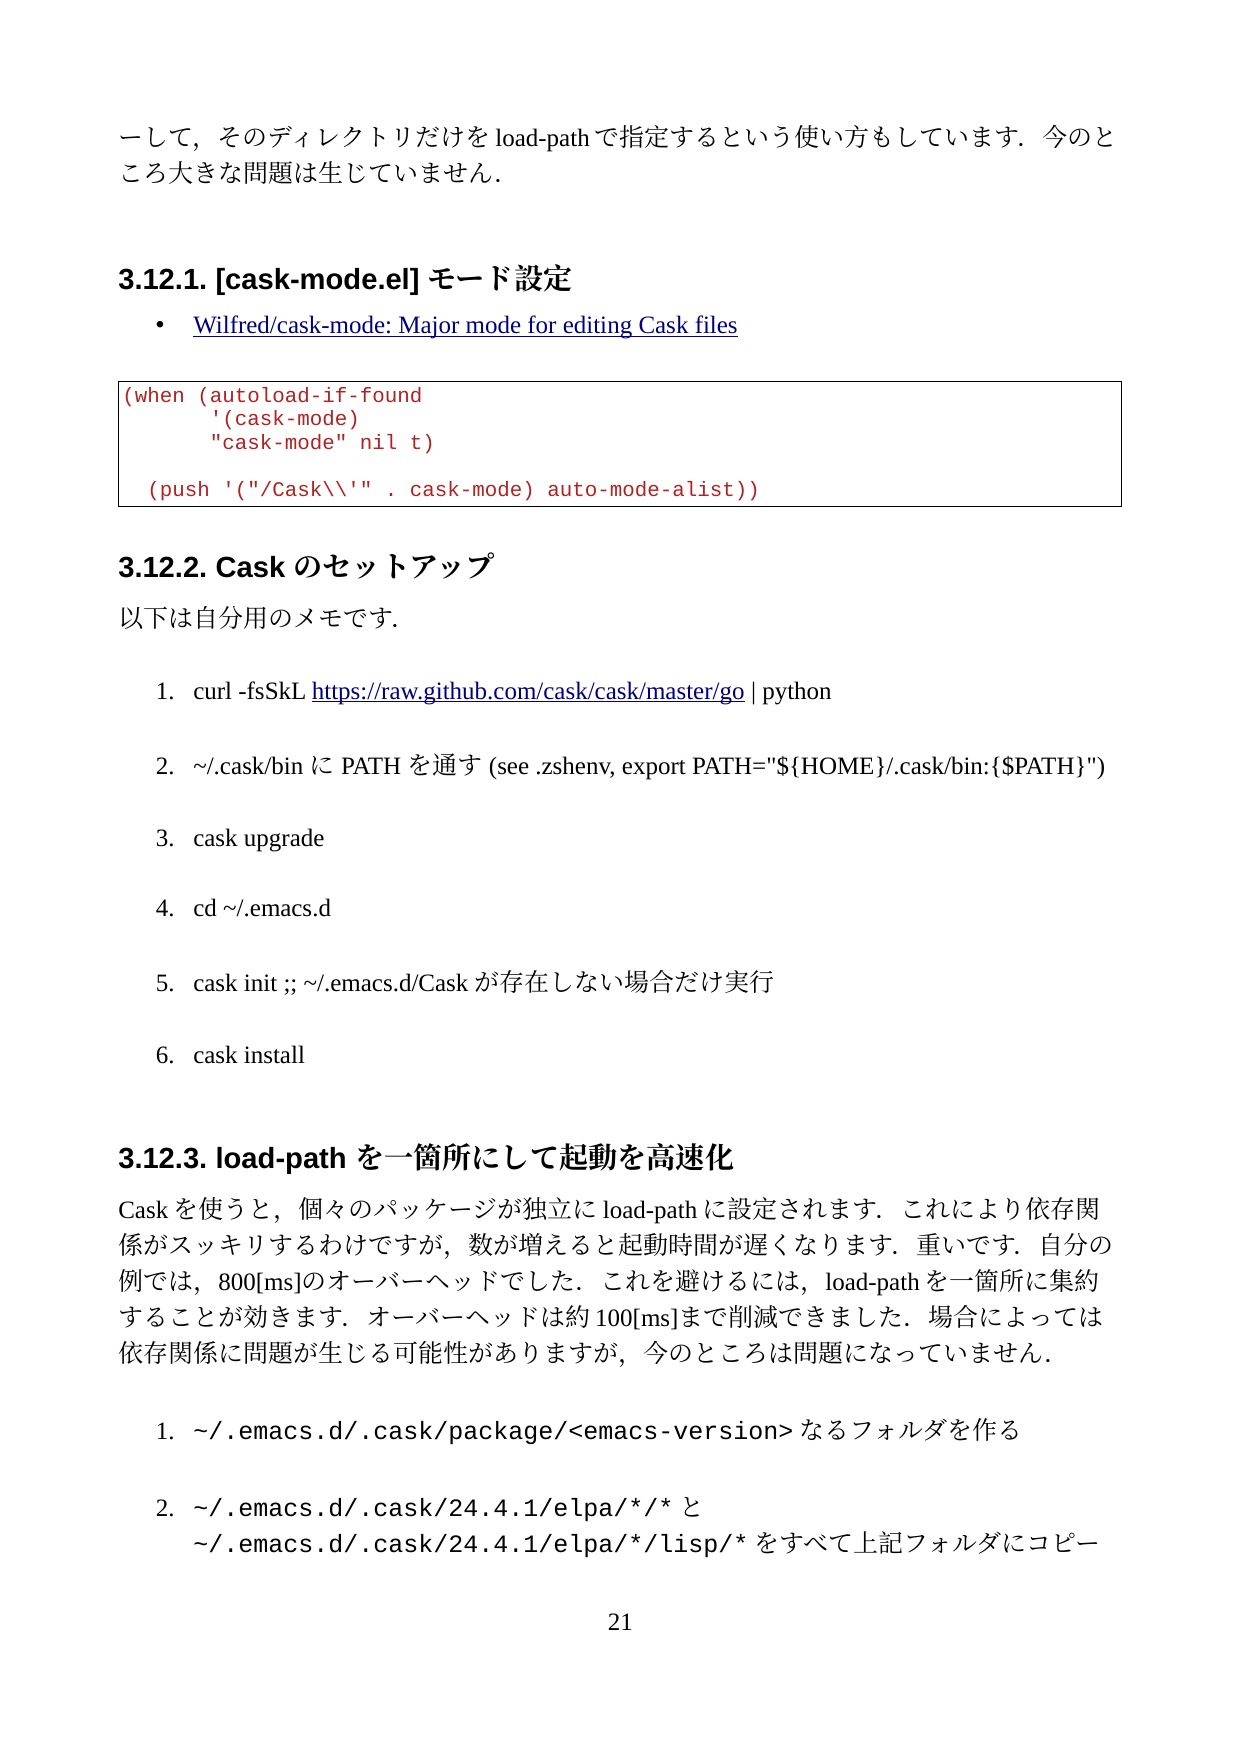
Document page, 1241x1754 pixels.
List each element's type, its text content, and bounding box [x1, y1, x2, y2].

list cd ~/.emacs.d [156, 893, 1122, 950]
list cask install [156, 1040, 1122, 1098]
list ~/.emacs.d/.cask/package/<emacs-version> なるフォルダを作る [156, 1410, 1122, 1475]
text "cask-mode" nil t) [119, 428, 1121, 452]
subtitle Cask のセットアップ [118, 544, 1122, 586]
text '(cask-mode) [119, 404, 1121, 428]
list ~/.cask/bin に PATH を通す (see .zshenv, export PATH="${HOME}/.cask/bin:{$PATH}") [156, 746, 1122, 810]
text Caskを使うと，個々のパッケージが独立にload-pathに設定されます．これにより依存関係がスッキリするわけですが，数が増えると起動時間が遅くなります．重いです．自分の例では，800[ms]のオーバーヘッドでした．これを避けるには，load-pathを一箇所に集約することが効きます．オーバーヘッドは約100[ms]まで削減できました．場合によっては依存関係に問題が生じる可能性がありますが，今のところは問題になっていません． [118, 1189, 1122, 1398]
text ーして，そのディレクトリだけをload-pathで指定するという使い方もしています．今のところ大きな問題は生じていません． [118, 118, 1122, 219]
list cask upgrade [156, 823, 1122, 880]
subtitle load-path を一箇所にして起動を高速化 [118, 1135, 1122, 1177]
text 以下は自分用のメモです． [118, 598, 1122, 663]
subtitle [cask-mode.el] モード設定 [118, 256, 1122, 298]
list curl -fsSkL https://raw.github.com/cask/cask/master/go | python [156, 676, 1122, 733]
list cask init ;; ~/.emacs.d/Cask が存在しない場合だけ実行 [156, 963, 1122, 1028]
list Wilfred/cask-mode: Major mode for editing Cask files [156, 311, 1122, 368]
text (push '("/Cask\\'" . cask-mode) auto-mode-alist)) [119, 475, 1121, 506]
text (when (autoload-if-found [119, 382, 1121, 404]
list ~/.emacs.d/.cask/24.4.1/elpa/*/* と ~/.emacs.d/.cask/24.4.1/elpa/*/lisp/* をすべて上記フォルダにコピー [156, 1488, 1122, 1560]
